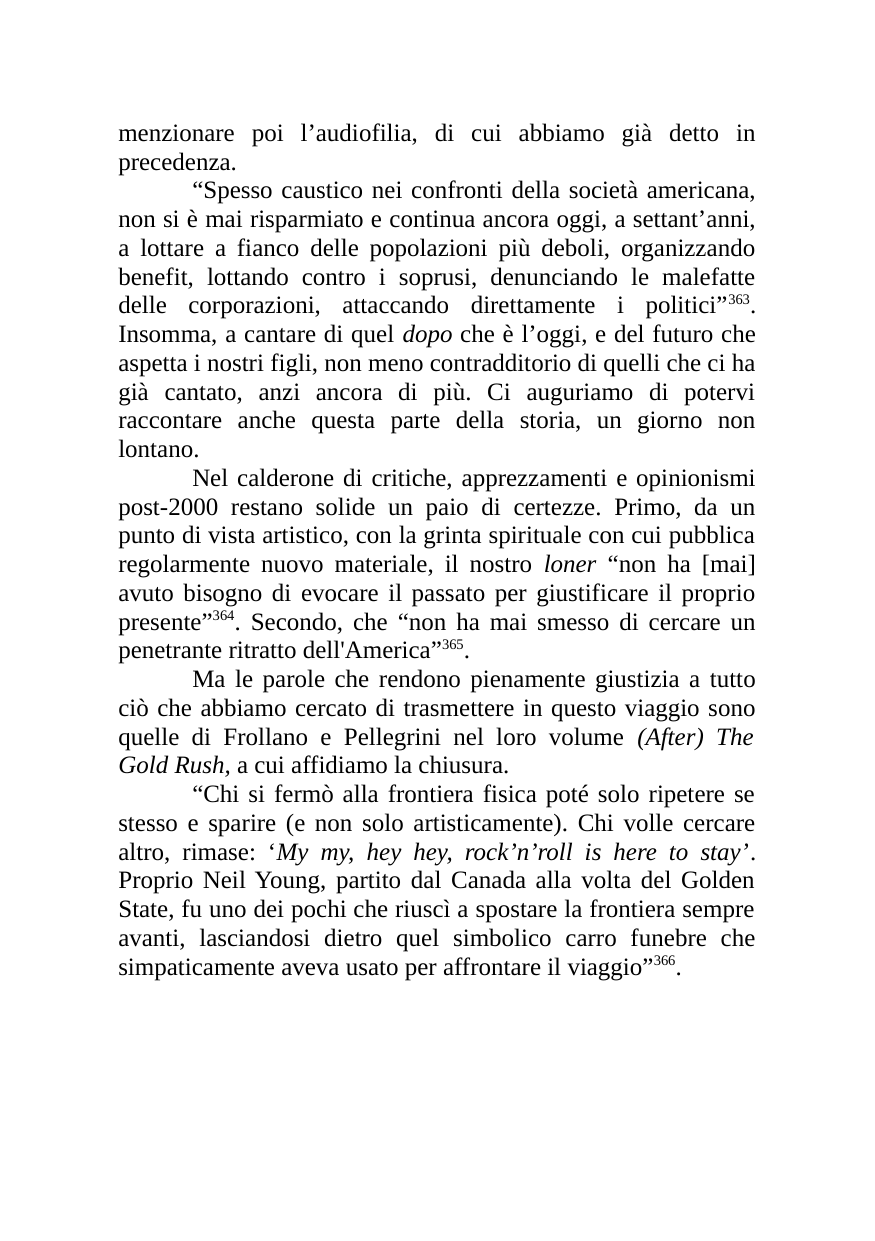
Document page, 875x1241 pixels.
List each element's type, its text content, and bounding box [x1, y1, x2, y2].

text menzionare poi l’audiofilia, di cui abbiamo già detto in precedenza. [118, 118, 756, 176]
text “Chi si fermò alla frontiera fisica poté solo ripetere se stesso e sparire (e non solo artisticamente). Chi volle cercare altro, rimase: ‘My my, hey hey, rock’n’roll is here to stay’. Proprio Neil Young, partito dal Canada alla volta del Golden State, fu uno dei pochi che riuscì a spostare la frontiera sempre avanti, lasciandosi dietro quel simbolico carro funebre che simpaticamente aveva usato per affrontare il viaggio”. [118, 779, 756, 981]
text Ma le parole che rendono pienamente giustizia a tutto ciò che abbiamo cercato di trasmettere in questo viaggio sono quelle di Frollano e Pellegrini nel loro volume (After) The Gold Rush, a cui affidiamo la chiusura. [118, 664, 756, 779]
text “Spesso caustico nei confronti della società americana, non si è mai risparmiato e continua ancora oggi, a settant’anni, a lottare a fianco delle popolazioni più deboli, organizzando benefit, lottando contro i soprusi, denunciando le malefatte delle corporazioni, attaccando direttamente i politici”. Insomma, a cantare di quel dopo che è l’oggi, e del futuro che aspetta i nostri figli, non meno contradditorio di quelli che ci ha già cantato, anzi ancora di più. Ci auguriamo di potervi raccontare anche questa parte della storia, un giorno non lontano. [118, 176, 756, 463]
text Nel calderone di critiche, apprezzamenti e opinionismi post-2000 restano solide un paio di certezze. Primo, da un punto di vista artistico, con la grinta spirituale con cui pubblica regolarmente nuovo materiale, il nostro loner “non ha [mai] avuto bisogno di evocare il passato per giustificare il proprio presente”. Secondo, che “non ha mai smesso di cercare un penetrante ritratto dell'America”. [118, 463, 756, 664]
